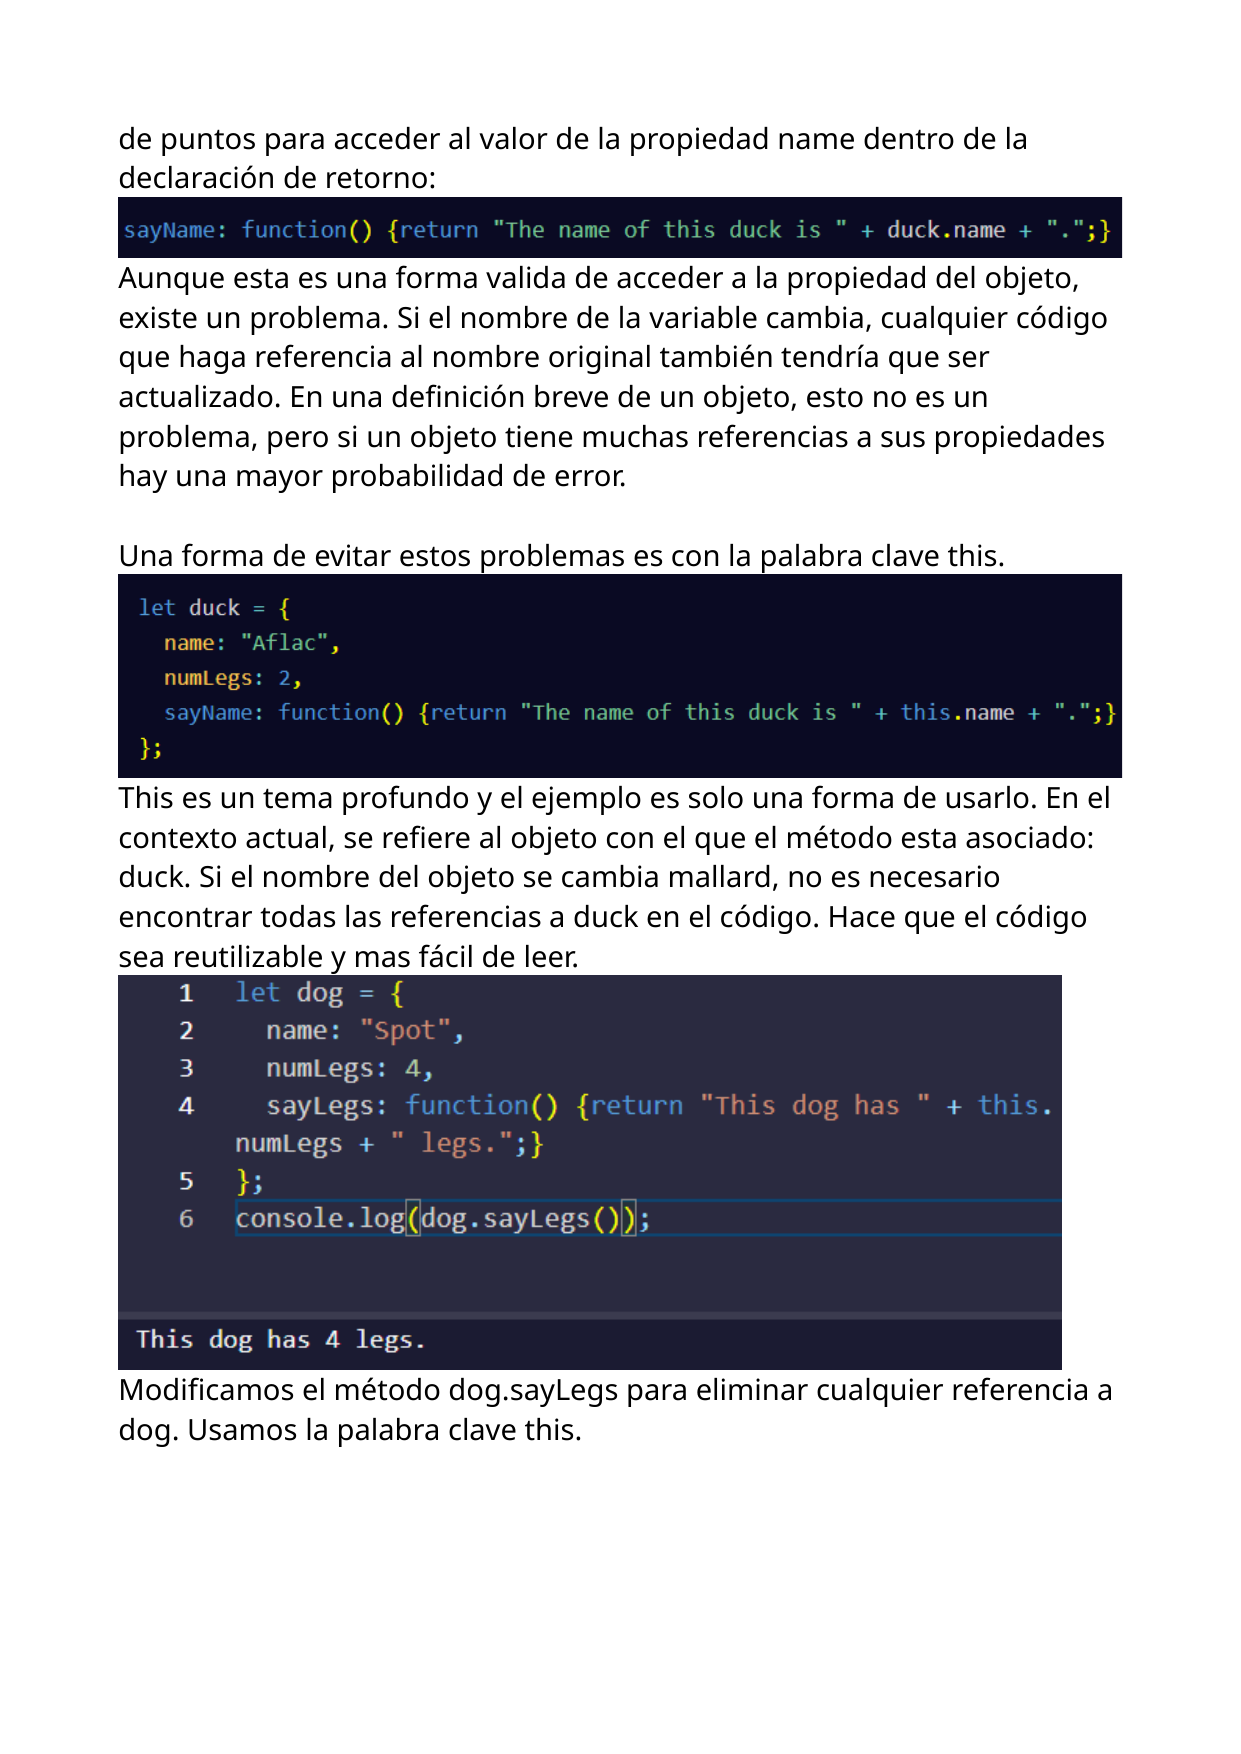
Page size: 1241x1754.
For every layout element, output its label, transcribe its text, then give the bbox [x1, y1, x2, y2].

text de puntos para acceder al valor de la propiedad name dentro de la declaración de retorno: [118, 118, 1122, 197]
text Aunque esta es una forma valida de acceder a la propiedad del objeto, existe un problema. Si el nombre de la variable cambia, cualquier código que haga referencia al nombre original también tendría que ser actualizado. En una definición breve de un objeto, esto no es un problema, pero si un objeto tiene muchas referencias a sus propiedades hay una mayor probabilidad de error. [118, 258, 1122, 495]
text Modificamos el método dog.sayLegs para eliminar cualquier referencia a dog. Usamos la palabra clave this. [118, 1369, 1122, 1449]
text This es un tema profundo y el ejemplo es solo una forma de usarlo. En el contexto actual, se refiere al objeto con el que el método esta asociado: duck. Si el nombre del objeto se cambia mallard, no es necesario encontrar todas las referencias a duck en el código. Hace que el código sea reutilizable y mas fácil de leer. [118, 778, 1122, 976]
text Una forma de evitar estos problemas es con la palabra clave this. [118, 535, 1122, 574]
